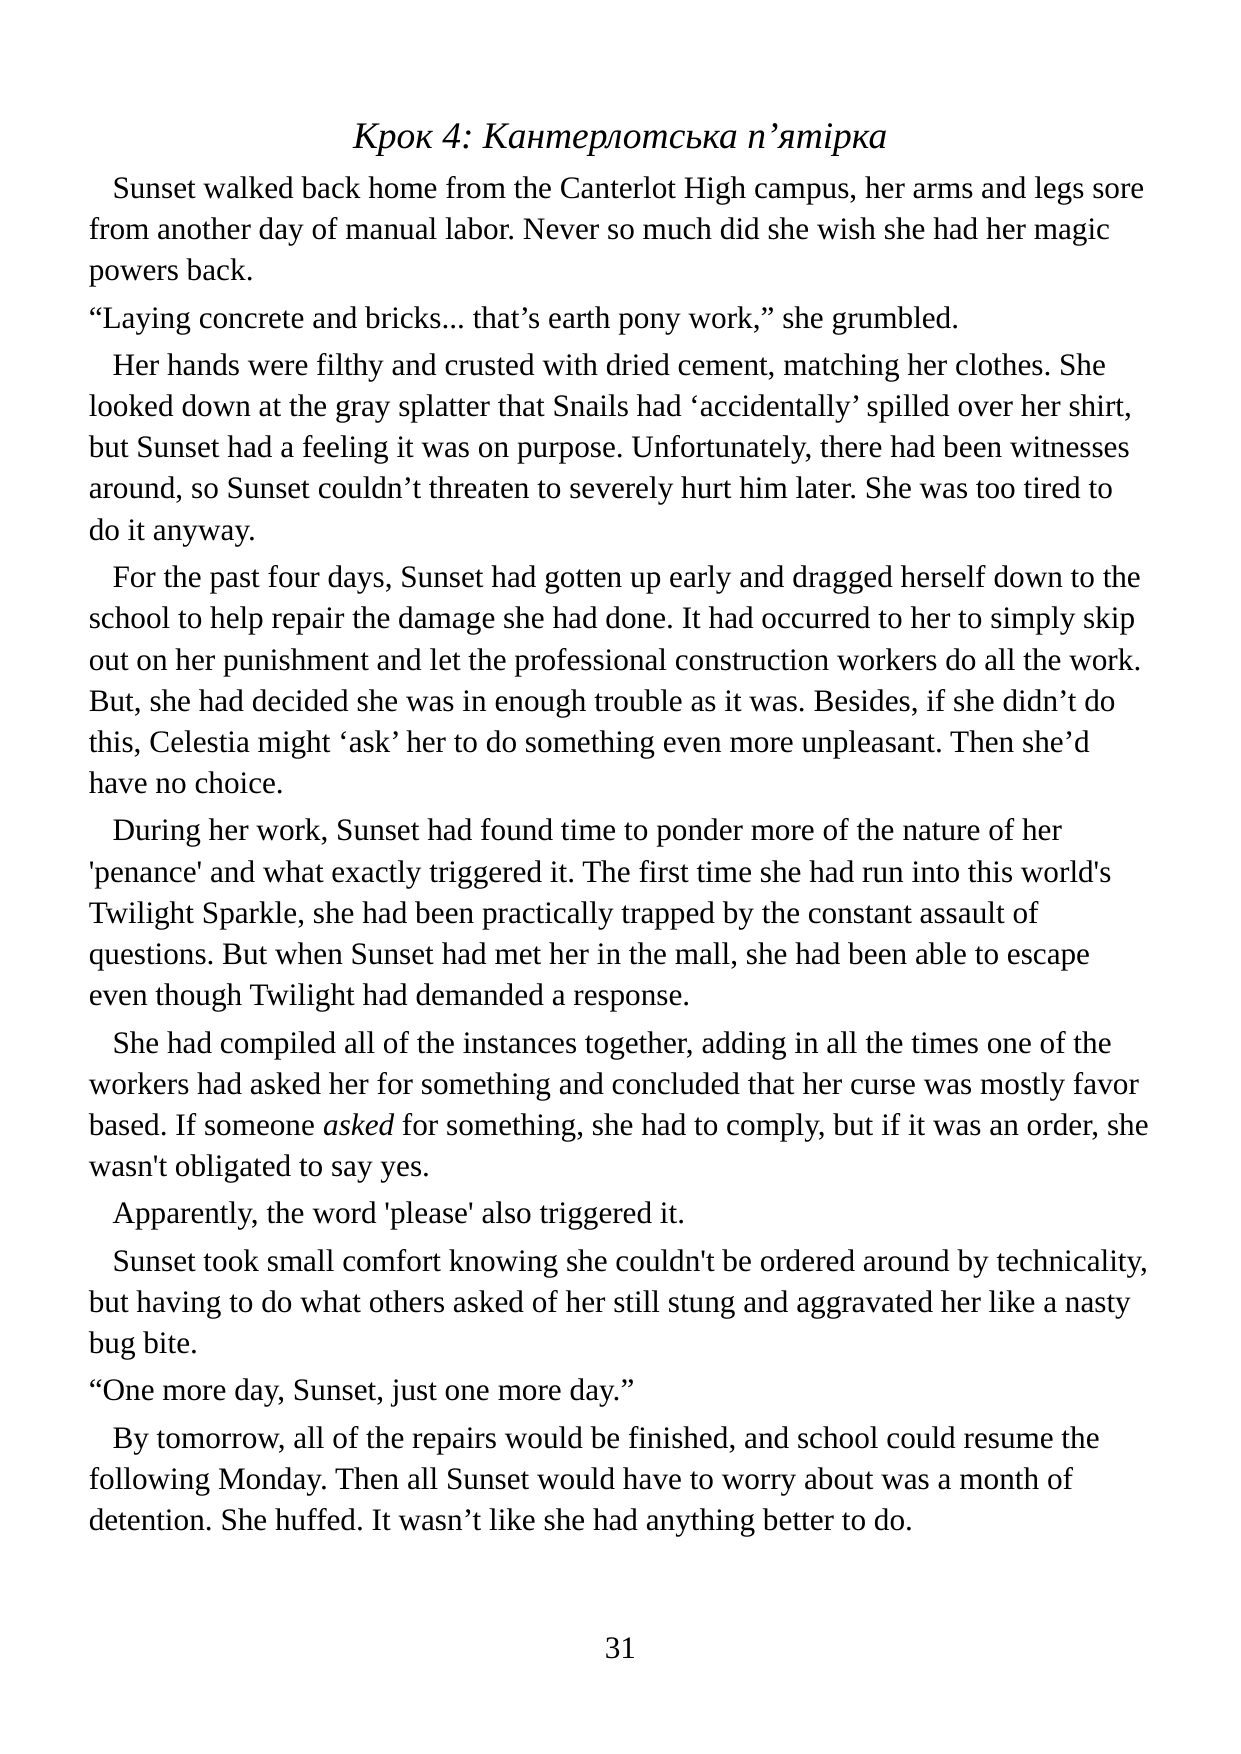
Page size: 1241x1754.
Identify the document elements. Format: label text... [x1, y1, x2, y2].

text “One more day, Sunset, just one more day.” [88, 1372, 1152, 1408]
text By tomorrow, all of the repairs would be finished, and school could resume the following Monday. Then all Sunset would have to worry about was a month of detention. She huffed. It wasn’t like she had anything better to do. [88, 1419, 1152, 1537]
text “Laying concrete and bricks... that’s earth pony work,” she grumbled. [88, 299, 1152, 335]
text Sunset took small comfort knowing she couldn't be ordered around by technicality, but having to do what others asked of her still stung and aggravated her like a nasty bug bite. [88, 1242, 1152, 1360]
text She had compiled all of the instances together, adding in all the times one of the workers had asked her for something and concluded that her curse was mostly favor based. If someone asked for something, she had to comply, but if it was an order, she wasn't obligated to say yes. [88, 1024, 1152, 1183]
text For the past four days, Sunset had gotten up early and dragged herself down to the school to help repair the damage she had done. It had occurred to her to simply skip out on her punishment and let the professional construction workers do all the work. But, she had decided she was in enough trouble as it was. Besides, if she didn’t do this, Celestia might ‘ask’ her to do something even more unpleasant. Then she’d have no choice. [88, 558, 1152, 800]
text During her work, Sunset had found time to ponder more of the nature of her 'penance' and what exactly triggered it. The first time she had run into this world's Twilight Sparkle, she had been practically trapped by the constant assault of questions. But when Sunset had met her in the mall, she had been able to escape even though Twilight had demanded a response. [88, 812, 1152, 1013]
subtitle Крок 4: Кантерлотська п’ятірка [88, 113, 1152, 157]
text Her hands were filthy and crusted with dried cement, matching her clothes. She looked down at the gray splatter that Snails had ‘accidentally’ spilled over her shirt, but Sunset had a feeling it was on purpose. Unfortunately, there had been witnesses around, so Sunset couldn’t threaten to severely hurt him later. She was too tired to do it anyway. [88, 346, 1152, 547]
text Apparently, the word 'please' also triggered it. [88, 1195, 1152, 1231]
text Sunset walked back home from the Canterlot High campus, her arms and legs sore from another day of manual labor. Never so much did she wish she had her magic powers back. [88, 169, 1152, 288]
